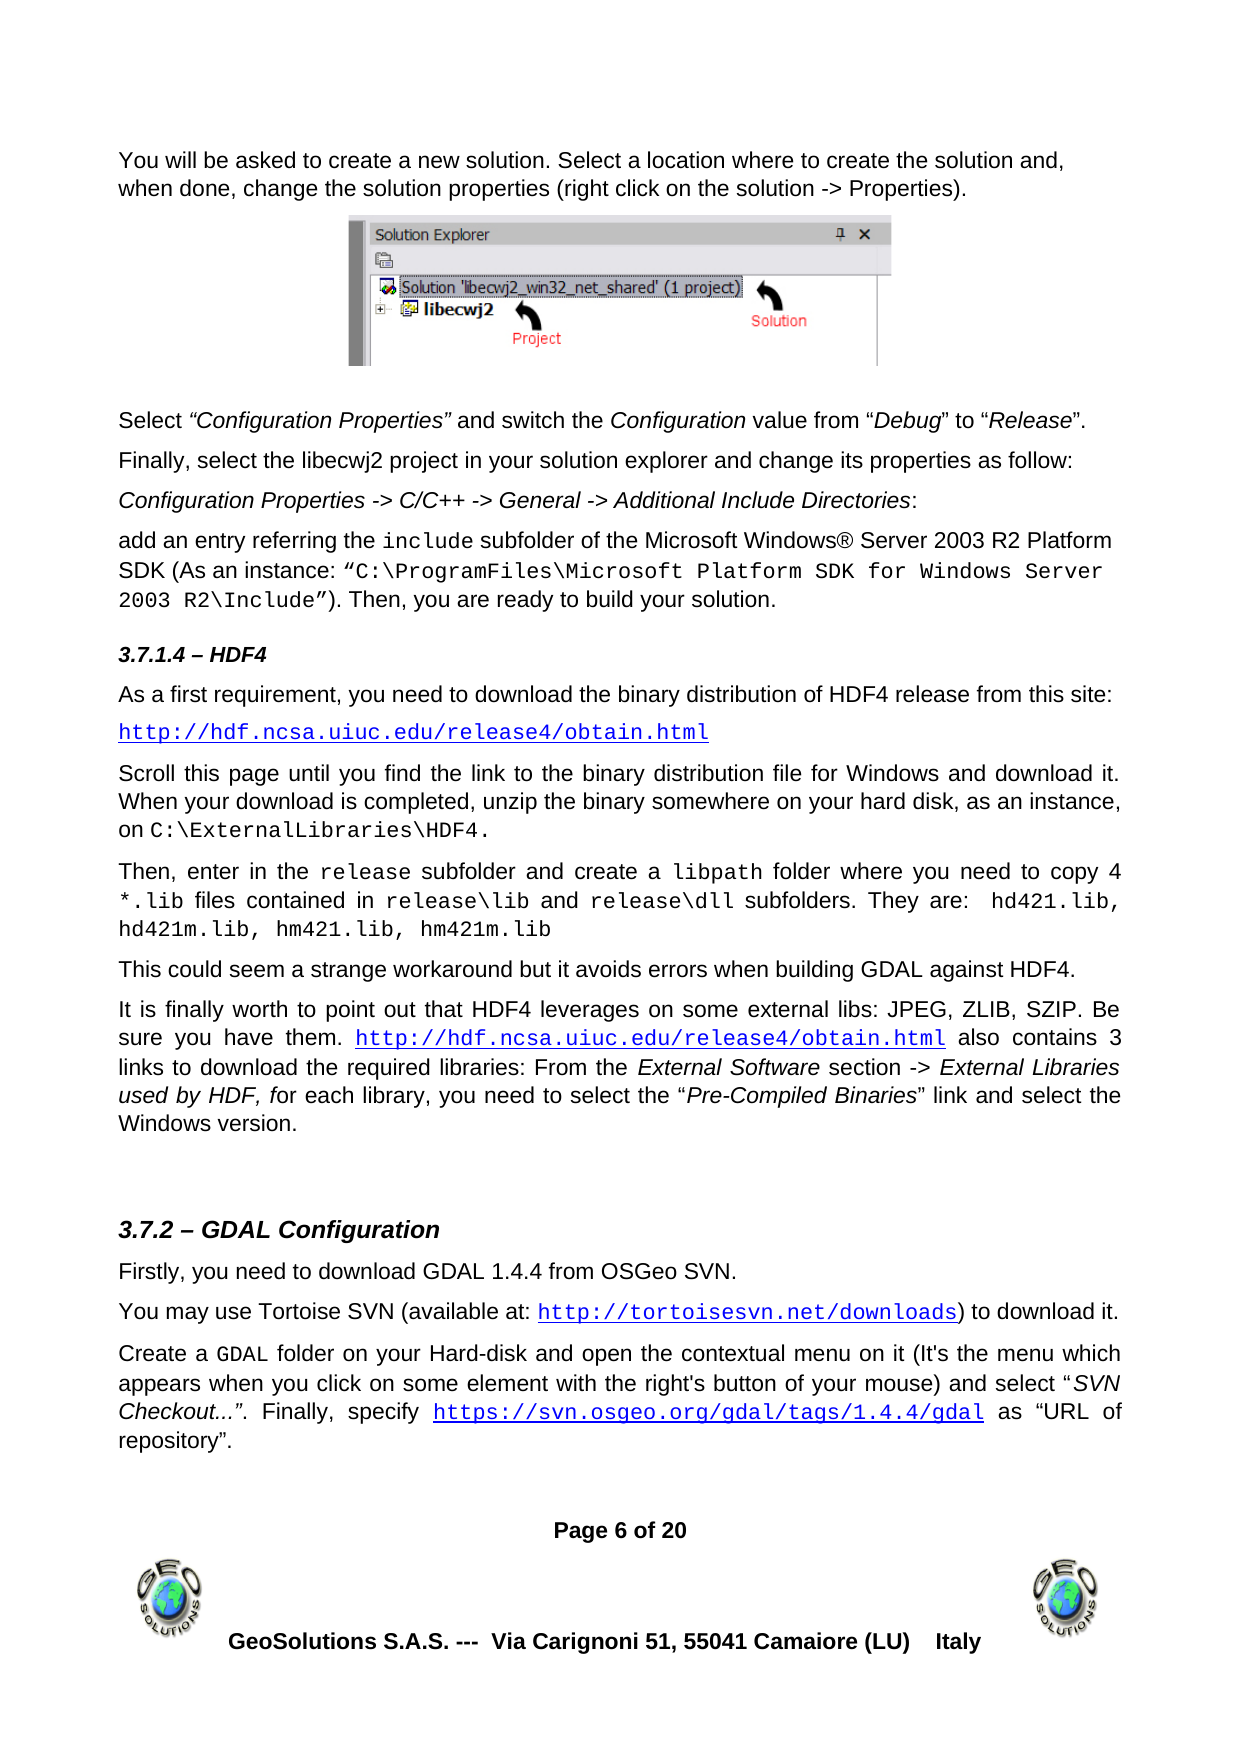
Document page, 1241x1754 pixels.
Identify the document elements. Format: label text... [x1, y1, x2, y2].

text This could seem a strange workaround but it avoids errors when building GDAL against HDF4. [118, 957, 1122, 982]
text Then, enter in the release subfolder and create a libpath folder where you need to copy 4 *.lib files contained in release\lib and release\dll subfolders. They are: hd421.lib, hd421m.lib, hm421.lib, hm421m.lib [118, 858, 1122, 943]
subtitle 3.7.1.4 – HDF4 [118, 642, 1122, 667]
text As a first requirement, you need to download the binary distribution of HDF4 release from this site: [118, 682, 1122, 707]
text add an entry referring the include subfolder of the Microsoft Windows® Server 2003 R2 Platform SDK (As an instance: “C:\ProgramFiles\Microsoft Platform SDK for Windows Server 2003 R2\Include”). Then, you are ready to build your solution. [118, 528, 1122, 614]
text Finally, select the libecwj2 project in your solution explorer and change its properties as follow: [118, 448, 1122, 473]
picture [134, 1552, 205, 1641]
text You will be asked to create a new solution. Select a location where to create the solution and, when done, change the solution properties (right click on the solution -> Properties). [118, 148, 1122, 201]
text It is finally worth to point out that HDF4 leverages on some external libs: JPEG, ZLIB, SZIP. Be sure you have them. http://hdf.ncsa.uiuc.edu/release4/obtain.html also contains 3 links to download the required libraries: From the External Software section -> External Libraries used by HDF, for each library, you need to select the “Pre-Compiled Binaries” link and select the Windows version. [118, 997, 1122, 1137]
text Select “Configuration Properties” and switch the Configuration value from “Debug” to “Release”. [118, 408, 1122, 433]
text Scroll this page until you find the link to the binary distribution file for Windows and download it. When your download is completed, unzip the binary somewhere on your hard disk, as an instance, on C:\ExternalLibraries\HDF4. [118, 760, 1122, 844]
text Firstly, you need to download GDAL 1.4.4 from OSGeo SVN. [118, 1259, 1122, 1284]
picture [348, 215, 892, 366]
picture [1030, 1552, 1101, 1641]
text http://hdf.ncsa.uiuc.edu/release4/obtain.html [118, 721, 1122, 746]
text You may use Tortoise SVN (available at: http://tortoisesvn.net/downloads) to download it. [118, 1299, 1122, 1326]
text Create a GDAL folder on your Hard-disk and open the contextual menu on it (It's the menu which appears when you click on some element with the right's button of your mouse) and select “SVN Checkout...”. Finally, specify https://svn.osgeo.org/gdal/tags/1.4.4/gdal as “URL of repository”. [118, 1341, 1122, 1454]
subtitle 3.7.2 – GDAL Configuration [118, 1216, 1122, 1244]
text Configuration Properties -> C/C++ -> General -> Additional Include Directories: [118, 488, 1122, 513]
